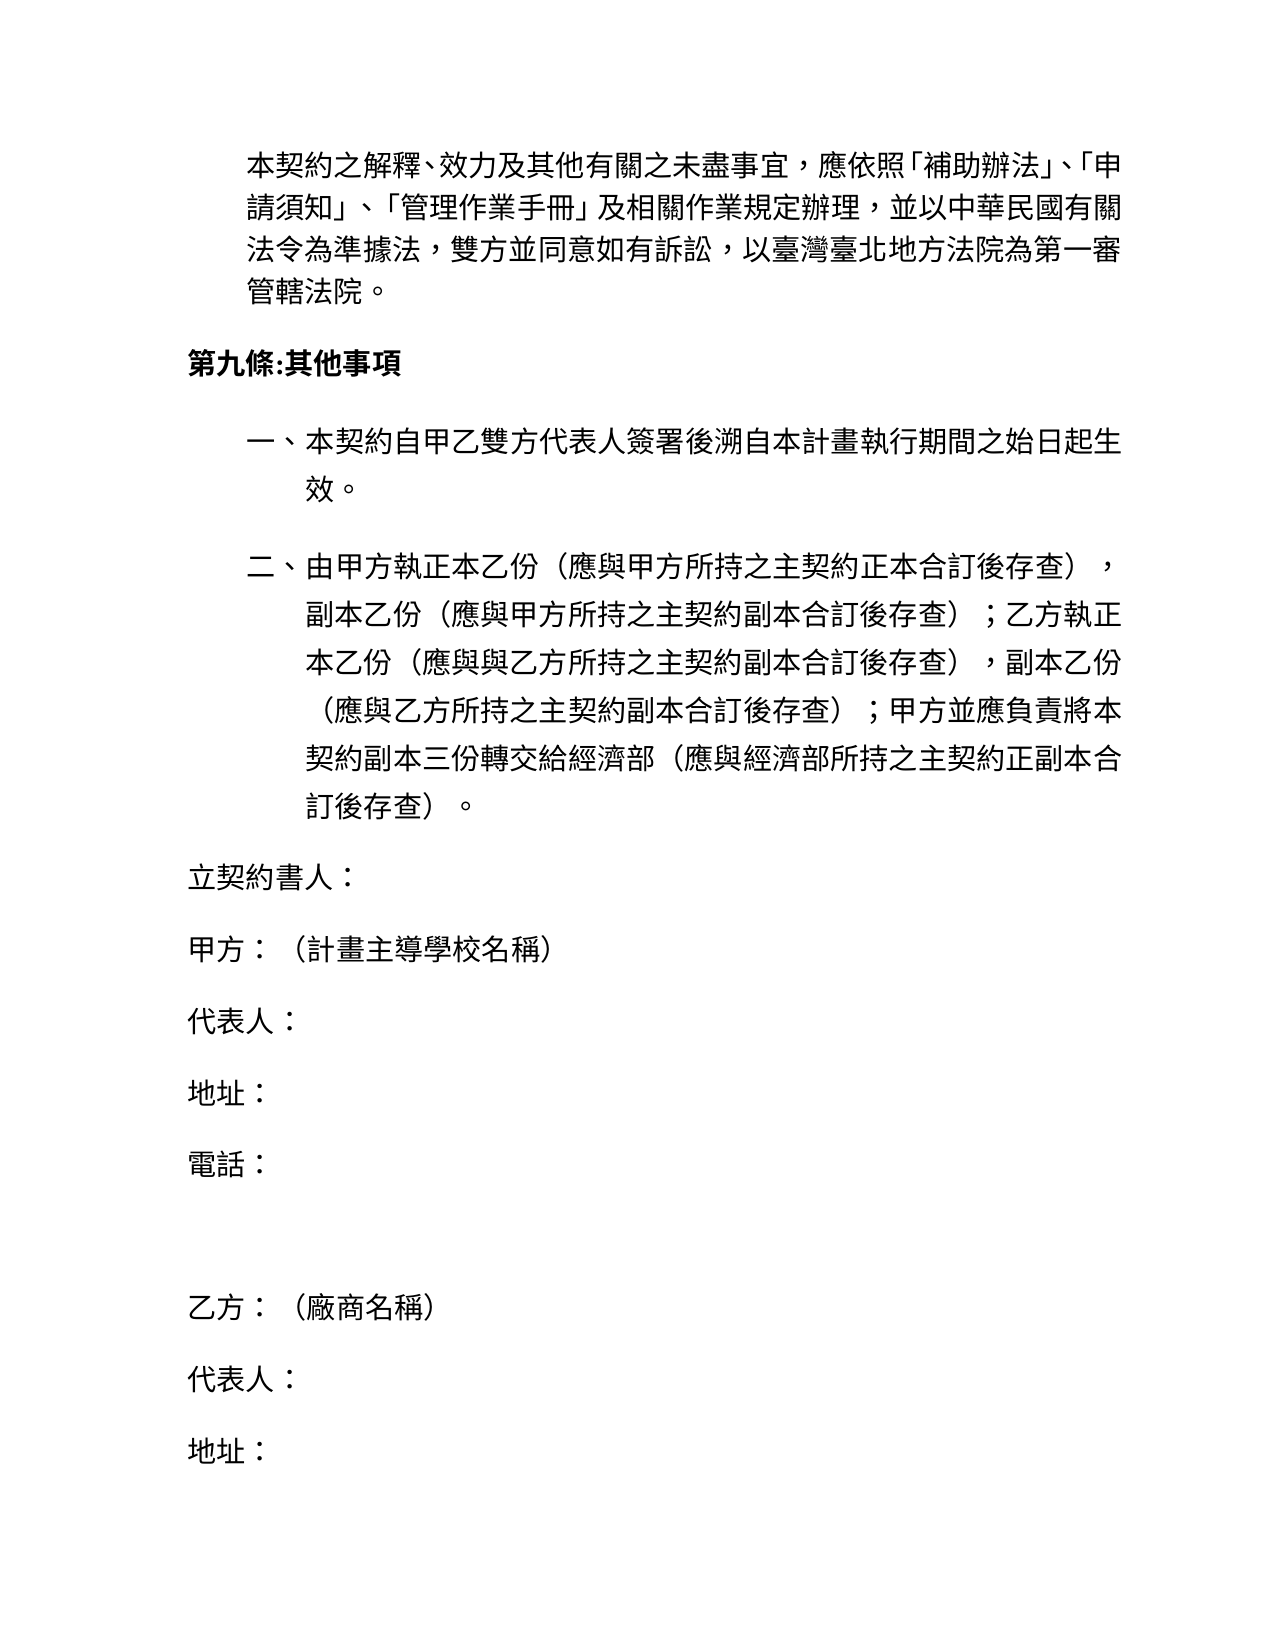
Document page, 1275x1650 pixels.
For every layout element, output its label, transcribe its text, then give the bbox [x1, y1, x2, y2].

text 代表人： [187, 998, 1122, 1041]
text 立契約書人： [187, 855, 1122, 897]
text 甲方： （計畫主導學校名稱） [187, 927, 1122, 969]
text 電話： [187, 1142, 1122, 1184]
text 地址： [187, 1428, 1122, 1471]
text 乙方： （廠商名稱） [187, 1285, 1122, 1327]
text 本契約之解釋、效力及其他有關之未盡事宜，應依照「補助辦法」、「申請須知」、「管理作業手冊」及相關作業規定辦理，並以中華民國有關法令為準據法，雙方並同意如有訴訟，以臺灣臺北地方法院為第一審管轄法院。 [246, 142, 1122, 311]
text 代表人： [187, 1357, 1122, 1399]
text 一、 本契約自甲乙雙方代表人簽署後溯自本計畫執行期間之始日起生效。 [246, 413, 1122, 508]
text 地址： [187, 1070, 1122, 1112]
text 二、 由甲方執正本乙份（應與甲方所持之主契約正本合訂後存查），副本乙份（應與甲方所持之主契約副本合訂後存查）；乙方執正本乙份（應與與乙方所持之主契約副本合訂後存查），副本乙份（應與乙方所持之主契約副本合訂後存查）；甲方並應負責將本契約副本三份轉交給經濟部（應與經濟部所持之主契約正副本合訂後存查）。 [246, 538, 1122, 825]
text 第九條:其他事項 [187, 341, 1122, 383]
